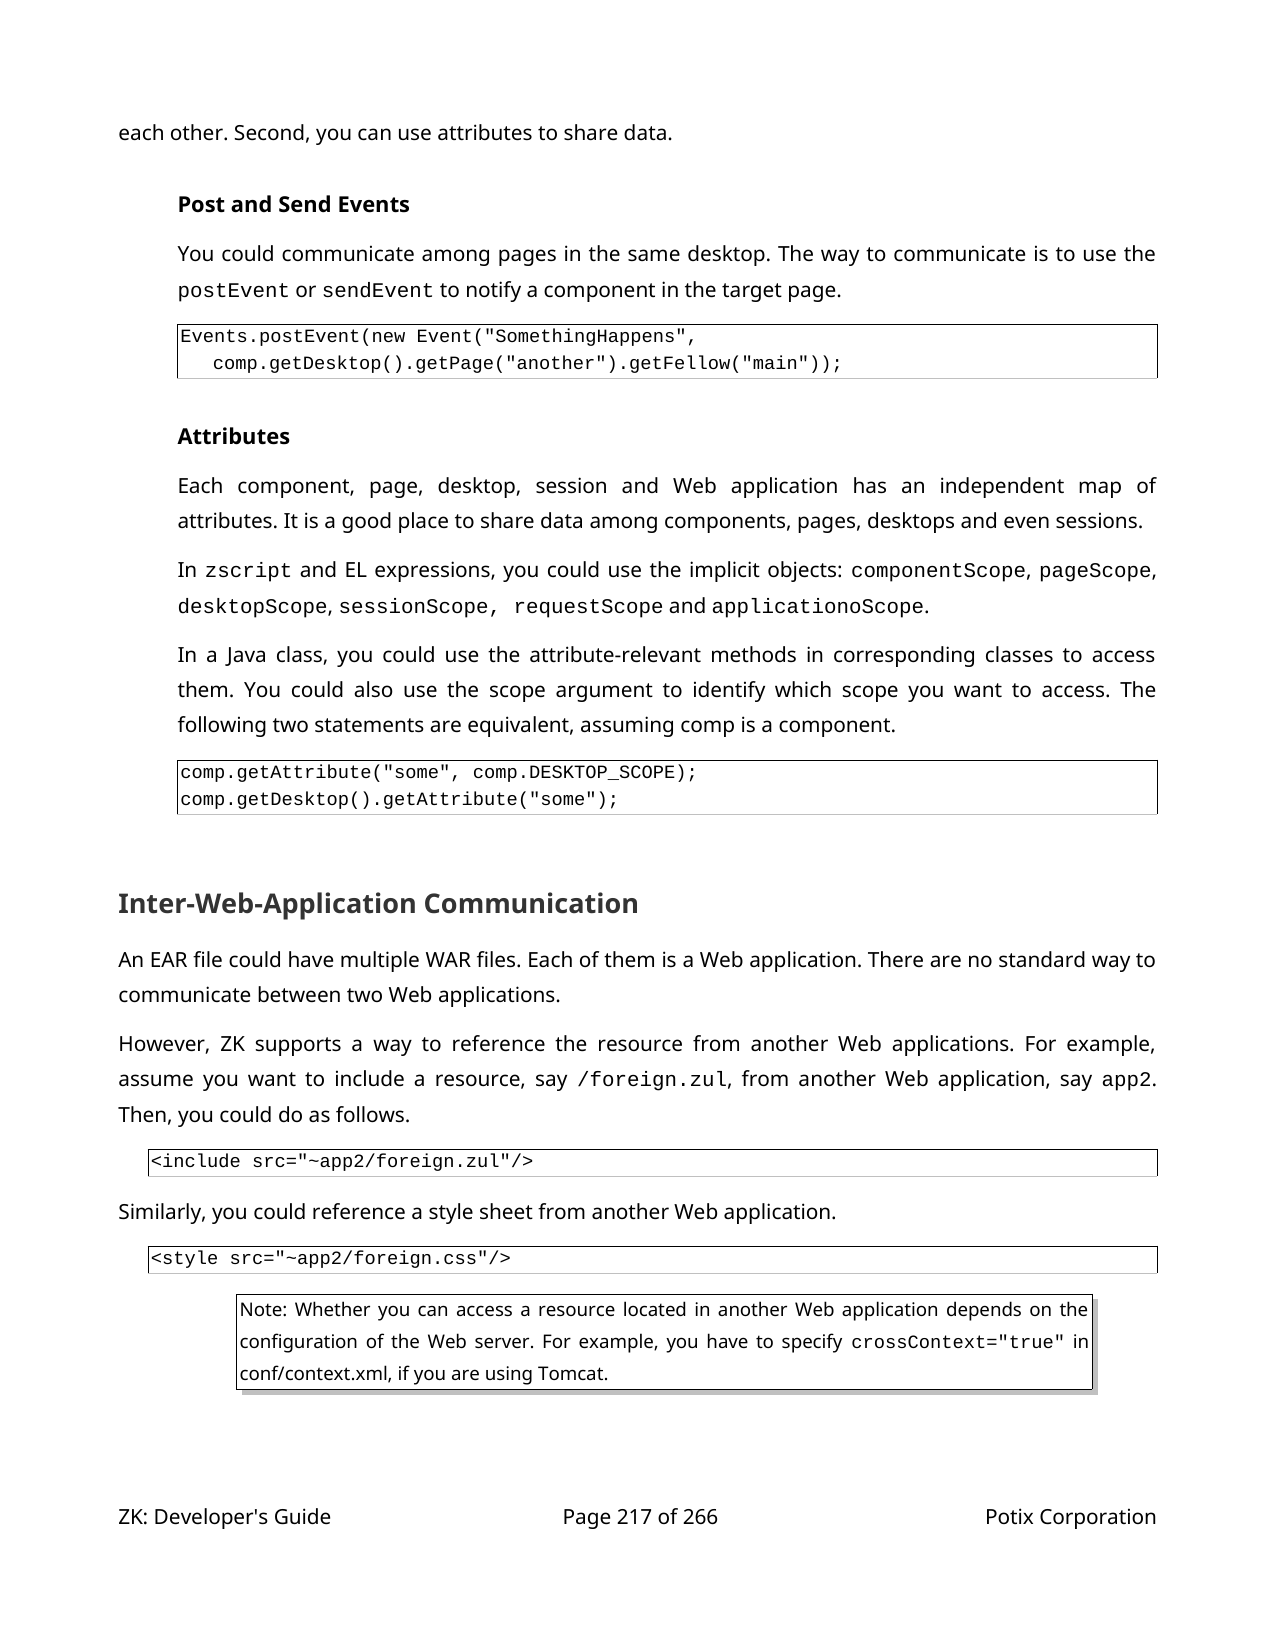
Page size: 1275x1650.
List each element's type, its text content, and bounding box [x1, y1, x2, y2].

text An EAR file could have multiple WAR files. Each of them is a Web application. There are no standard way to communicate between two Web applications. [118, 945, 1157, 1009]
text <style src="~app2/foreign.css"/> [149, 1247, 1157, 1273]
text comp.getAttribute("some", comp.DESKTOP_SCOPE); [178, 761, 1157, 784]
text each other. Second, you can use attributes to share data. [118, 118, 1157, 146]
text In zscript and EL expressions, you could use the implicit objects: componentScope, pageScope, desktopScope, sessionScope, requestScope and applicationoScope. [177, 556, 1157, 619]
text In a Java class, you could use the attribute-relevant methods in corresponding classes to access them. You could also use the scope argument to identify which scope you want to access. The following two statements are equivalent, assuming comp is a component. [177, 640, 1157, 739]
text <include src="~app2/foreign.zul"/> [149, 1150, 1157, 1176]
text Similarly, you could reference a style sheet from another Web application. [118, 1197, 1157, 1225]
text comp.getDesktop().getPage("another").getFellow("main")); [178, 351, 1157, 378]
subtitle Post and Send Events [177, 189, 1157, 219]
text Each component, page, desktop, session and Web application has an independent map of attributes. It is a good place to share data among components, pages, desktops and even sessions. [177, 471, 1157, 535]
text Events.postEvent(new Event("SomethingHappens", [178, 325, 1157, 348]
subtitle Attributes [177, 421, 1157, 451]
text However, ZK supports a way to reference the resource from another Web applications. For example, assume you want to include a resource, say /foreign.zul, from another Web application, say app2. Then, you could do as follows. [118, 1029, 1157, 1128]
text Note: Whether you can access a resource located in another Web application depends on the configuration of the Web server. For example, you have to specify crossContext="true" in conf/context.xml, if you are using Tomcat. [237, 1295, 1092, 1389]
text comp.getDesktop().getAttribute("some"); [178, 787, 1157, 814]
text You could communicate among pages in the same desktop. The way to communicate is to use the postEvent or sendEvent to notify a component in the target page. [177, 239, 1157, 303]
subtitle Inter-Web-Application Communication [118, 885, 1157, 922]
